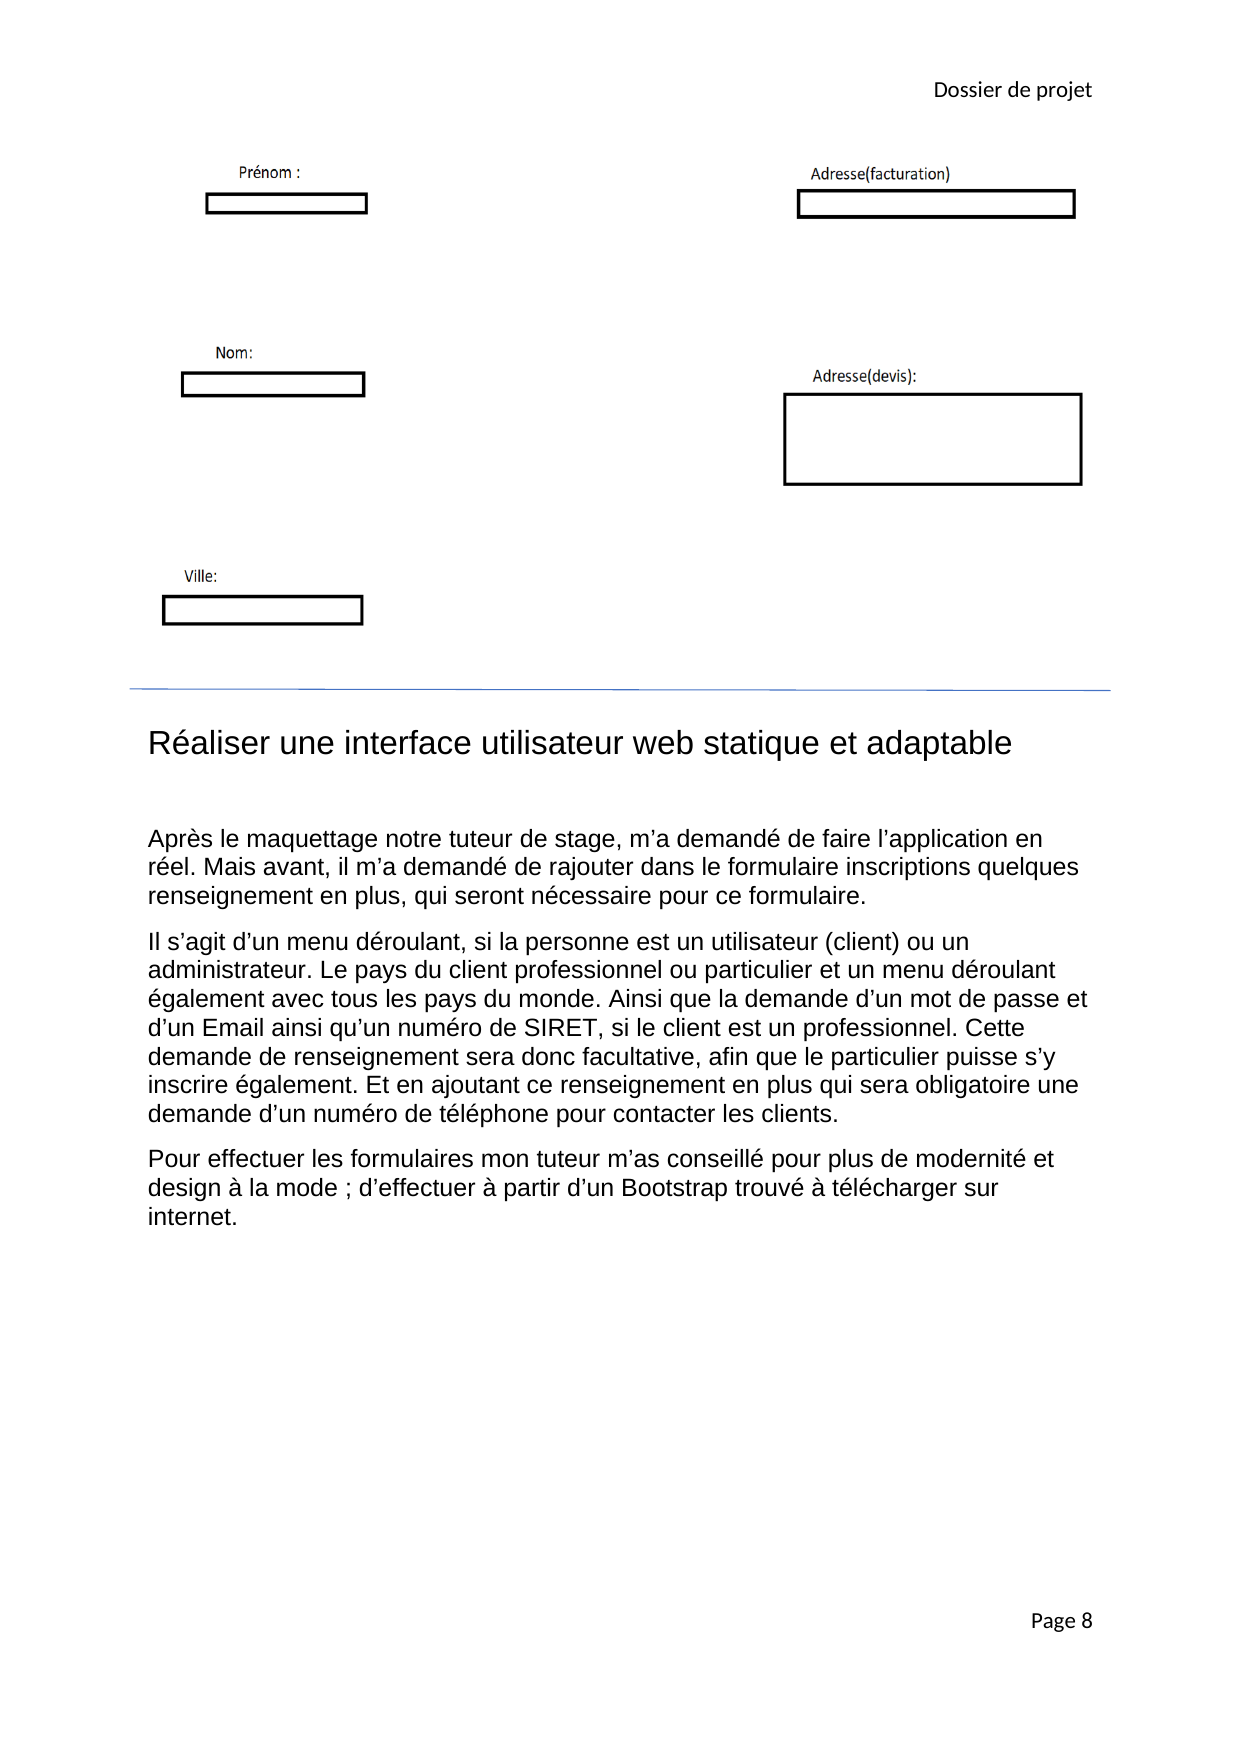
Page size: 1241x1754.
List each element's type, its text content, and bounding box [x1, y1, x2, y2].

text Pour effectuer les formulaires mon tuteur m’as conseillé pour plus de modernité et design à la mode ; d’effectuer à partir d’un Bootstrap trouvé à télécharger sur internet. [148, 1144, 1093, 1231]
text Après le maquettage notre tuteur de stage, m’a demandé de faire l’application en réel. Mais avant, il m’a demandé de rajouter dans le formulaire inscriptions quelques renseignement en plus, qui seront nécessaire pour ce formulaire. [148, 823, 1093, 910]
text Réaliser une interface utilisateur web statique et adaptable [148, 723, 1093, 761]
text Il s’agit d’un menu déroulant, si la personne est un utilisateur (client) ou un administrateur. Le pays du client professionnel ou particulier et un menu déroulant également avec tous les pays du monde. Ainsi que la demande d’un mot de passe et d’un Email ainsi qu’un numéro de SIRET, si le client est un professionnel. Cette demande de renseignement sera donc facultative, afin que le particulier puisse s’y inscrire également. Et en ajoutant ce renseignement en plus qui sera obligatoire une demande d’un numéro de téléphone pour contacter les clients. [148, 926, 1093, 1128]
